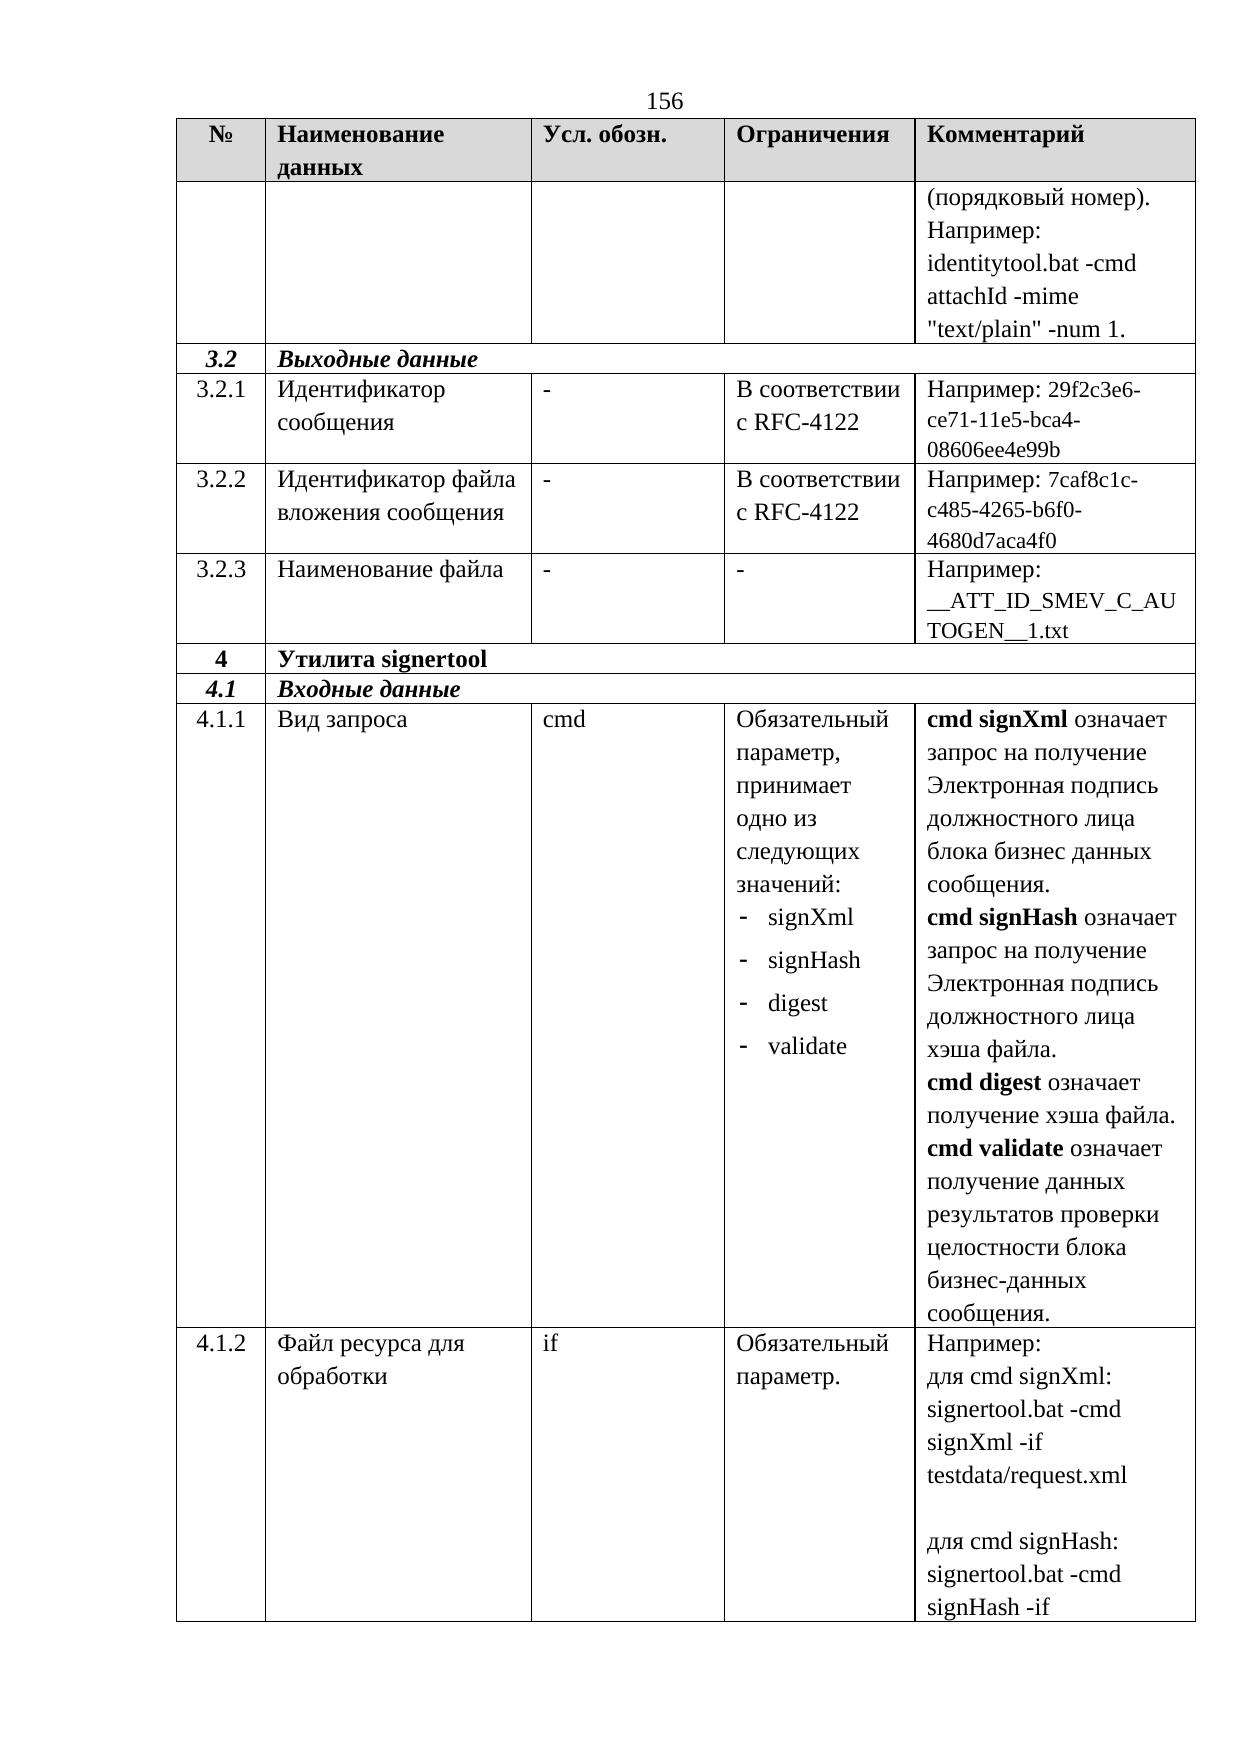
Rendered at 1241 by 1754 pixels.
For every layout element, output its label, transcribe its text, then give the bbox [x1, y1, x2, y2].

table_cell Входные данные [266, 674, 1195, 703]
table_cell Обязательный параметр. [725, 1328, 914, 1621]
table_header № [177, 119, 265, 181]
table_cell 3.2.3 [177, 554, 265, 643]
table_cell [725, 182, 914, 343]
table_cell 3.2.1 [177, 374, 265, 463]
table_cell сmd signXml означает запрос на получение Электронная подпись должностного лица блока бизнес данных сообщения. сmd signHash означает запрос на получение Электронная подпись должностного лица хэша файла. cmd digest означает получение хэша файла. cmd validate означает получение данных результатов проверки целостности блока бизнес-данных сообщения. [916, 704, 1195, 1327]
table_cell - [725, 554, 914, 643]
table_cell [177, 182, 265, 343]
table_cell Например: для сmd signXml: signertool.bat -cmd signXml -if testdata/request.xml для сmd signHash: signertool.bat -cmd signHash -if [916, 1328, 1195, 1621]
table_cell Утилита signertool [266, 644, 1195, 673]
table_cell - [532, 464, 724, 553]
table_cell Идентификатор сообщения [266, 374, 531, 463]
table_cell Наименование файла [266, 554, 531, 643]
table_cell 4.1.1 [177, 704, 265, 1327]
table_cell 3.2.2 [177, 464, 265, 553]
table_cell Идентификатор файла вложения сообщения [266, 464, 531, 553]
table_cell 3.2 [177, 344, 265, 373]
table_cell 4.1 [177, 674, 265, 703]
table_header Комментарий [916, 119, 1195, 181]
table_header Ограничения [725, 119, 914, 181]
table_cell Обязательный параметр, принимает одно из следующих значений: signXml signHash digest validate [725, 704, 914, 1327]
table_cell (порядковый номер). Например: identitytool.bat -cmd attachId -mime "text/plain" -num 1. [916, 182, 1195, 343]
table_cell В соответствии с RFC-4122 [725, 464, 914, 553]
table_cell В соответствии с RFC-4122 [725, 374, 914, 463]
table_cell Вид запроса [266, 704, 531, 1327]
table_cell if [532, 1328, 724, 1621]
table_header Наименование данных [266, 119, 531, 181]
table_cell 4 [177, 644, 265, 673]
table_cell [532, 182, 724, 343]
table_cell - [532, 374, 724, 463]
table_cell Файл ресурса для обработки [266, 1328, 531, 1621]
table_cell Например: __ATT_ID_SMEV_C_AUTOGEN__1.txt [916, 554, 1195, 643]
table_cell Например: 29f2c3e6-ce71-11e5-bca4-08606ee4e99b [916, 374, 1195, 463]
table_cell [266, 182, 531, 343]
table_cell Например: 7caf8c1c-c485-4265-b6f0-4680d7aca4f0 [916, 464, 1195, 553]
table_header Усл. обозн. [532, 119, 724, 181]
table_cell - [532, 554, 724, 643]
table_cell cmd [532, 704, 724, 1327]
table_cell 4.1.2 [177, 1328, 265, 1621]
table_cell Выходные данные [266, 344, 1195, 373]
